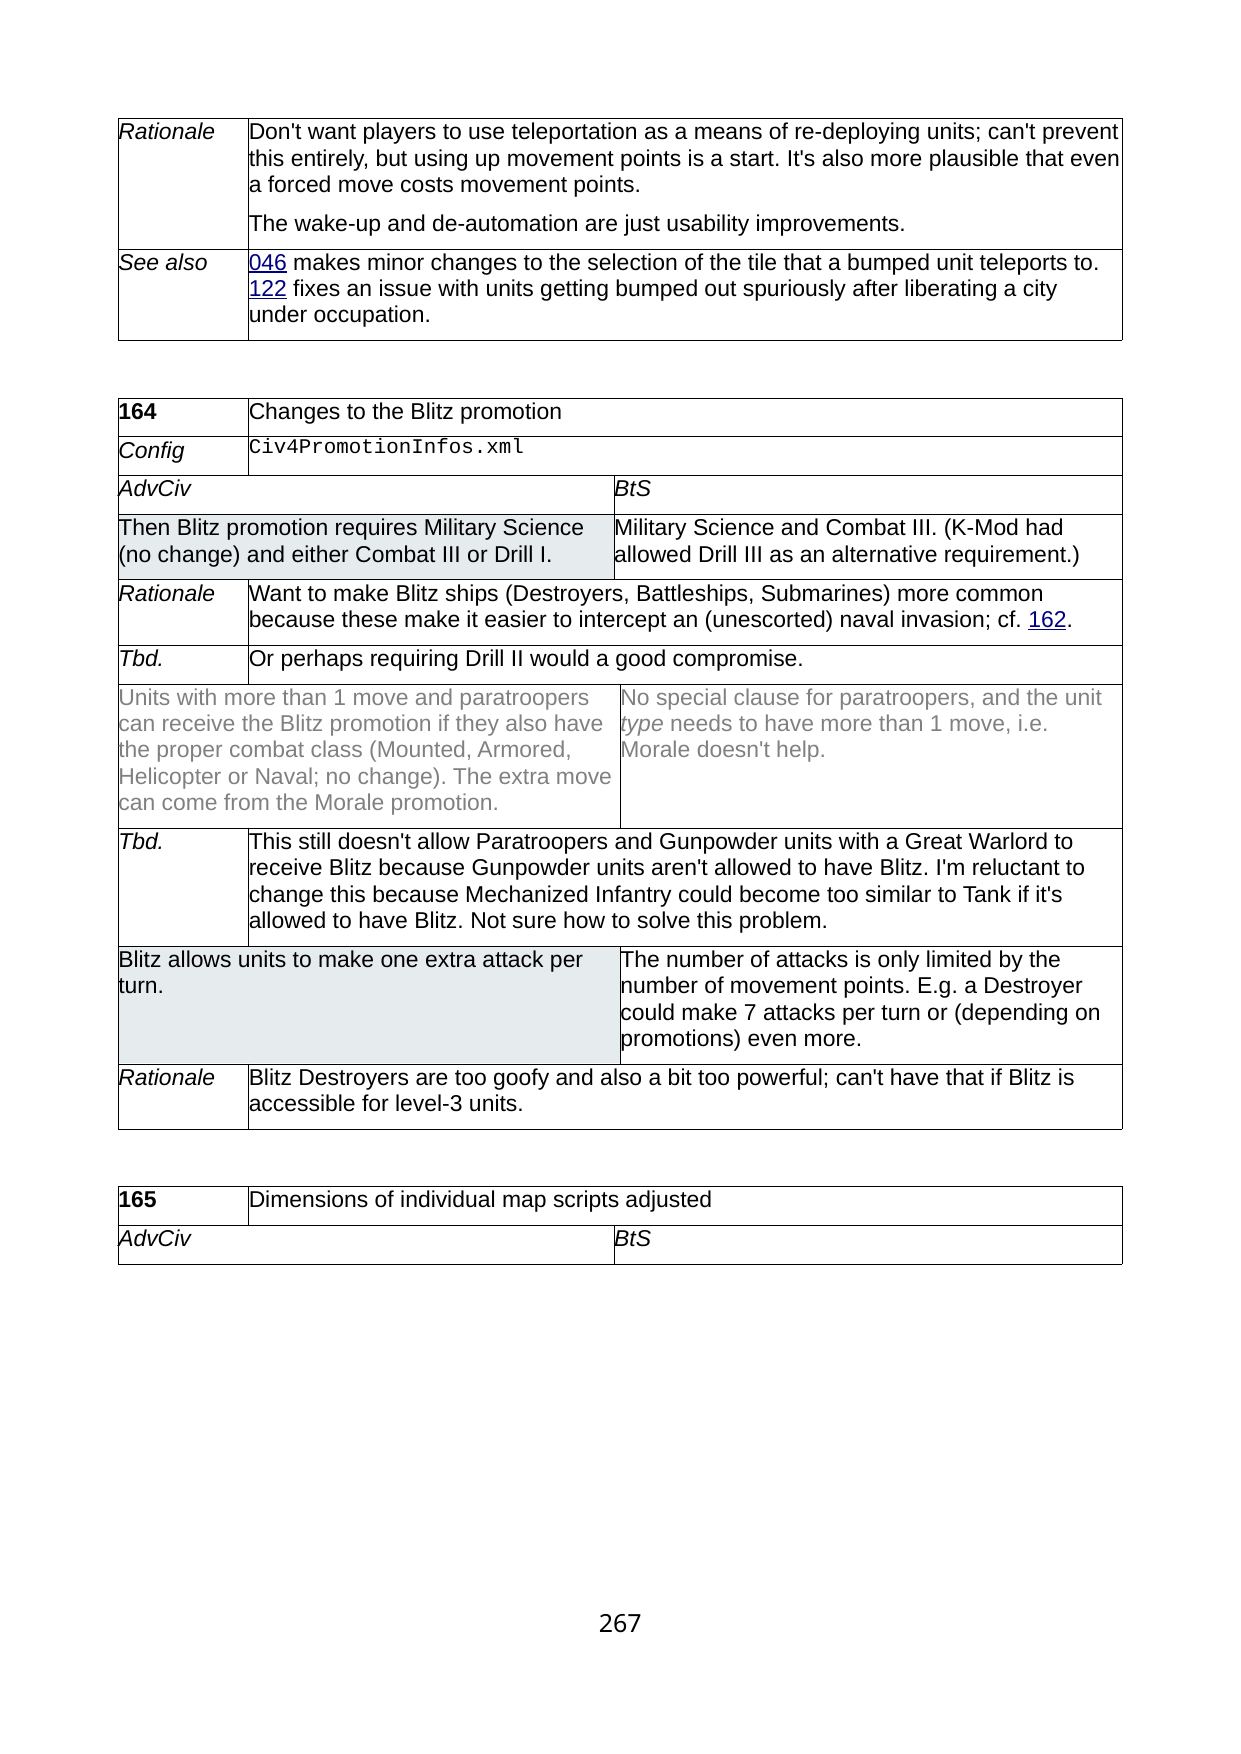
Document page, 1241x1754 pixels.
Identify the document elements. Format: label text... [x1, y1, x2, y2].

table_header Dimensions of individual map scripts adjusted [249, 1187, 1122, 1225]
table_cell Units with more than 1 move and paratroopers can receive the Blitz promotion if they also have the proper combat class (Mounted, Armored, Helicopter or Naval; no change). The extra move can come from the Morale promotion. [119, 685, 620, 828]
table_header 164 [119, 399, 248, 436]
table_cell The number of attacks is only limited by the number of movement points. E.g. a Destroyer could make 7 attacks per turn or (depending on promotions) even more. [621, 947, 1122, 1063]
table_cell AdvCiv [119, 476, 614, 514]
table_cell Don't want players to use teleportation as a means of re-deploying units; can't prevent this entirely, but using up movement points is a start. It's also more plausible that even a forced move costs movement points. The wake-up and de-automation are just usability improvements. [249, 119, 1122, 248]
table_cell Then Blitz promotion requires Military Science (no change) and either Combat III or Drill I. [119, 515, 614, 579]
table_cell Want to make Blitz ships (Destroyers, Battleships, Submarines) more common because these make it easier to intercept an (unescorted) naval invasion; cf. 162. [249, 580, 1122, 644]
table_cell Or perhaps requiring Drill II would a good compromise. [249, 646, 1122, 683]
table_cell See also [119, 250, 248, 340]
table_cell Rationale [119, 119, 248, 248]
table_cell AdvCiv [119, 1226, 614, 1264]
table_cell Config [119, 437, 248, 475]
table_cell Military Science and Combat III. (K-Mod had allowed Drill III as an alternative requirement.) [615, 515, 1122, 579]
table_header 165 [119, 1187, 248, 1225]
table_cell BtS [615, 1226, 1122, 1264]
table_cell Blitz allows units to make one extra attack per turn. [119, 947, 620, 1063]
table_cell BtS [615, 476, 1122, 514]
table_cell 046 makes minor changes to the selection of the tile that a bumped unit teleports to. 122 fixes an issue with units getting bumped out spuriously after liberating a city under occupation. [249, 250, 1122, 340]
table_cell Rationale [119, 580, 248, 644]
table_cell Tbd. [119, 829, 248, 946]
table_cell Rationale [119, 1065, 248, 1129]
table_cell No special clause for paratroopers, and the unit type needs to have more than 1 move, i.e. Morale doesn't help. [621, 685, 1122, 828]
table_header Changes to the Blitz promotion [249, 399, 1122, 436]
table_cell Tbd. [119, 646, 248, 683]
table_cell Civ4PromotionInfos.xml [249, 437, 1122, 475]
table_cell This still doesn't allow Paratroopers and Gunpowder units with a Great Warlord to receive Blitz because Gunpowder units aren't allowed to have Blitz. I'm reluctant to change this because Mechanized Infantry could become too similar to Tank if it's allowed to have Blitz. Not sure how to solve this problem. [249, 829, 1122, 946]
table_cell Blitz Destroyers are too goofy and also a bit too powerful; can't have that if Blitz is accessible for level-3 units. [249, 1065, 1122, 1129]
